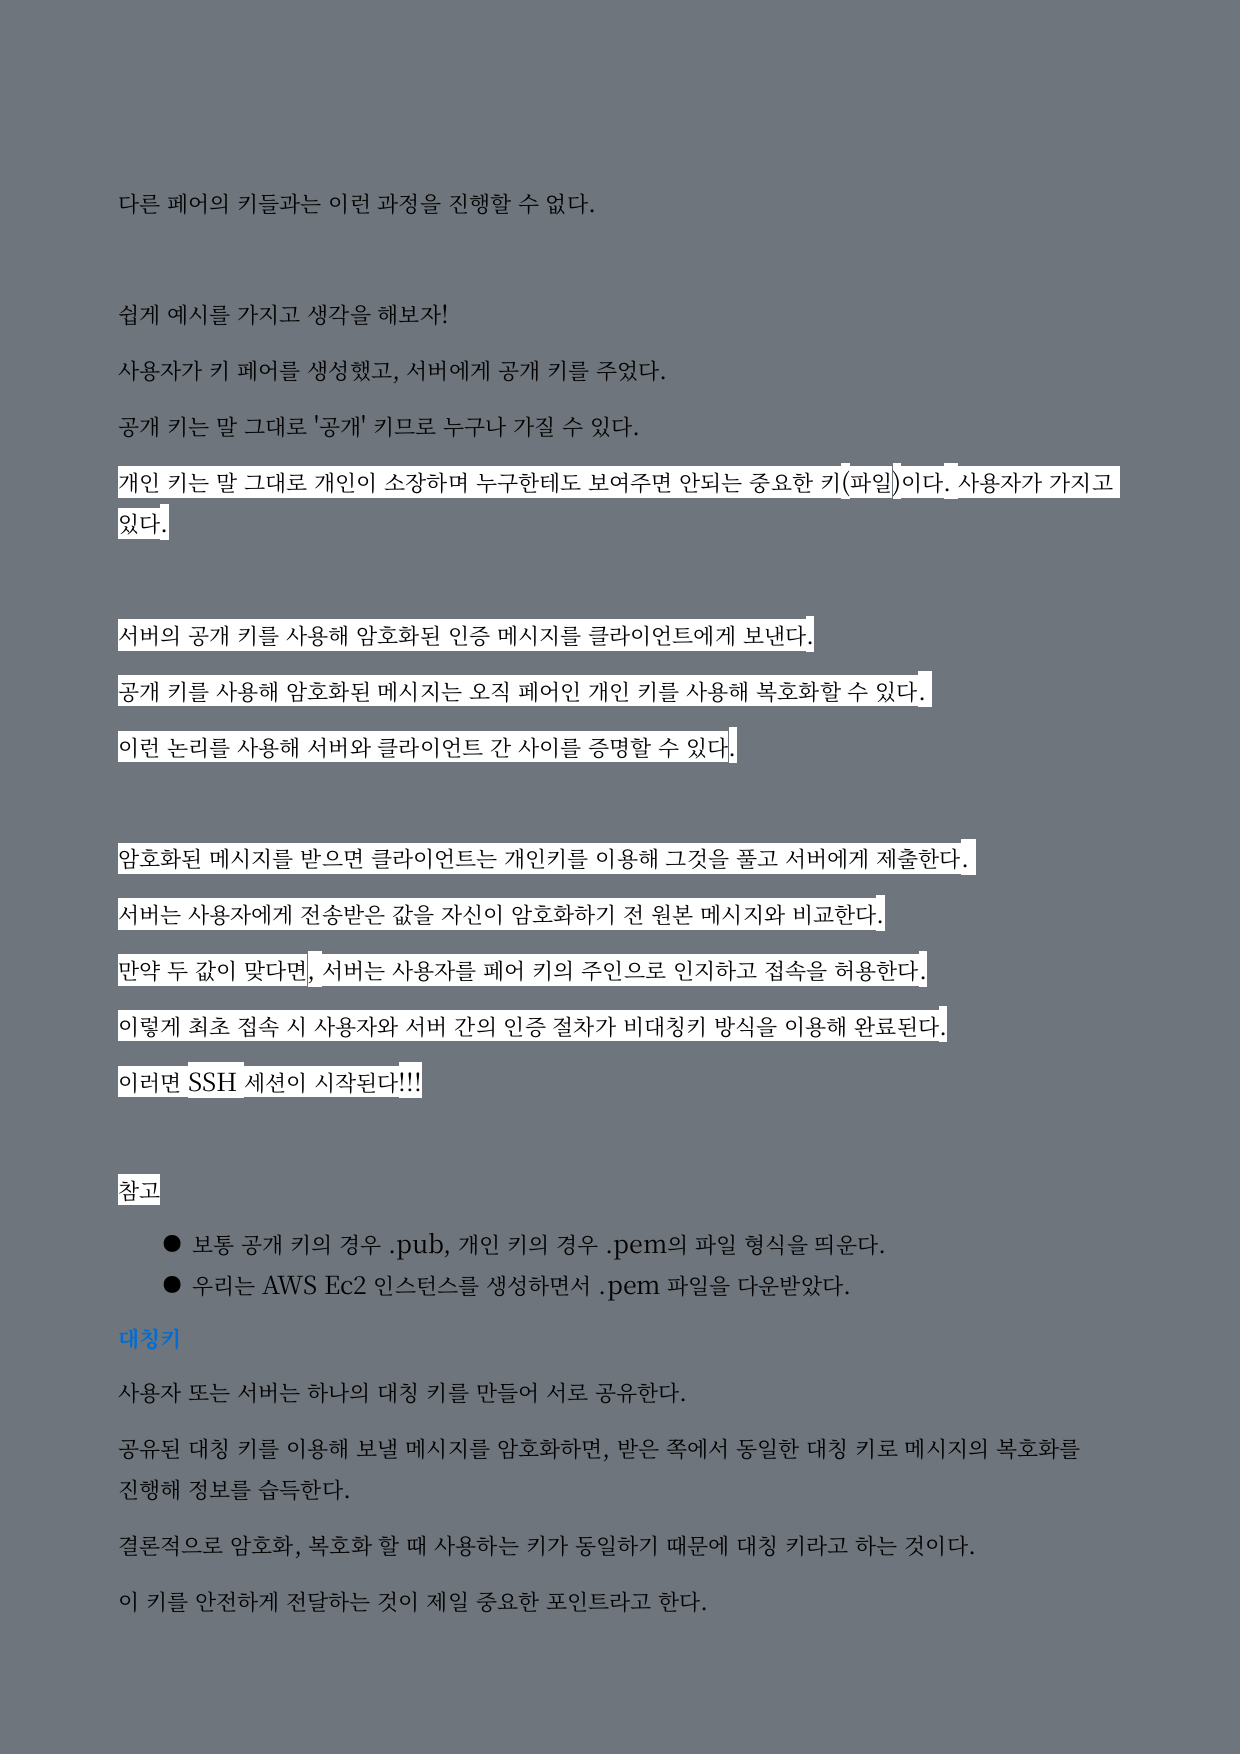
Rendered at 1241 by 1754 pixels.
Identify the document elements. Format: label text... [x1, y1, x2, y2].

text 이렇게 최초 접속 시 사용자와 서버 간의 인증 절차가 비대칭키 방식을 이용해 완료된다. [118, 1006, 1122, 1042]
text 이런 논리를 사용해 서버와 클라이언트 간 사이를 증명할 수 있다. [118, 727, 1122, 763]
text 이 키를 안전하게 전달하는 것이 제일 중요한 포인트라고 한다. [118, 1581, 1122, 1617]
text 다른 페어의 키들과는 이런 과정을 진행할 수 없다. [118, 183, 1122, 219]
text 공개 키는 말 그대로 '공개' 키므로 누구나 가질 수 있다. [118, 407, 1122, 443]
text 사용자가 키 페어를 생성했고, 서버에게 공개 키를 주었다. [118, 351, 1122, 387]
text 쉽게 예시를 가지고 생각을 해보자! [118, 295, 1122, 331]
list 우리는 AWS Ec2 인스턴스를 생성하면서 .pem 파일을 다운받았다. [162, 1266, 1122, 1302]
text 참고 [118, 1174, 1122, 1205]
list 보통 공개 키의 경우 .pub, 개인 키의 경우 .pem의 파일 형식을 띄운다. [162, 1225, 1122, 1261]
text 개인 키는 말 그대로 개인이 소장하며 누구한테도 보여주면 안되는 중요한 키(파일)이다. 사용자가 가지고 있다. [118, 463, 1122, 540]
text 사용자 또는 서버는 하나의 대칭 키를 만들어 서로 공유한다. [118, 1372, 1122, 1408]
text 공개 키를 사용해 암호화된 메시지는 오직 페어인 개인 키를 사용해 복호화할 수 있다. [118, 671, 1122, 707]
text 만약 두 값이 맞다면, 서버는 사용자를 페어 키의 주인으로 인지하고 접속을 허용한다. [118, 951, 1122, 987]
text 대칭키 [118, 1322, 1122, 1353]
text 공유된 대칭 키를 이용해 보낼 메시지를 암호화하면, 받은 쪽에서 동일한 대칭 키로 메시지의 복호화를 진행해 정보를 습득한다. [118, 1428, 1122, 1506]
text 결론적으로 암호화, 복호화 할 때 사용하는 키가 동일하기 때문에 대칭 키라고 하는 것이다. [118, 1525, 1122, 1561]
text 서버의 공개 키를 사용해 암호화된 인증 메시지를 클라이언트에게 보낸다. [118, 616, 1122, 652]
text 이러면 SSH 세션이 시작된다!!! [118, 1062, 1122, 1098]
text 암호화된 메시지를 받으면 클라이언트는 개인키를 이용해 그것을 풀고 서버에게 제출한다. [118, 839, 1122, 875]
text 서버는 사용자에게 전송받은 값을 자신이 암호화하기 전 원본 메시지와 비교한다. [118, 895, 1122, 931]
